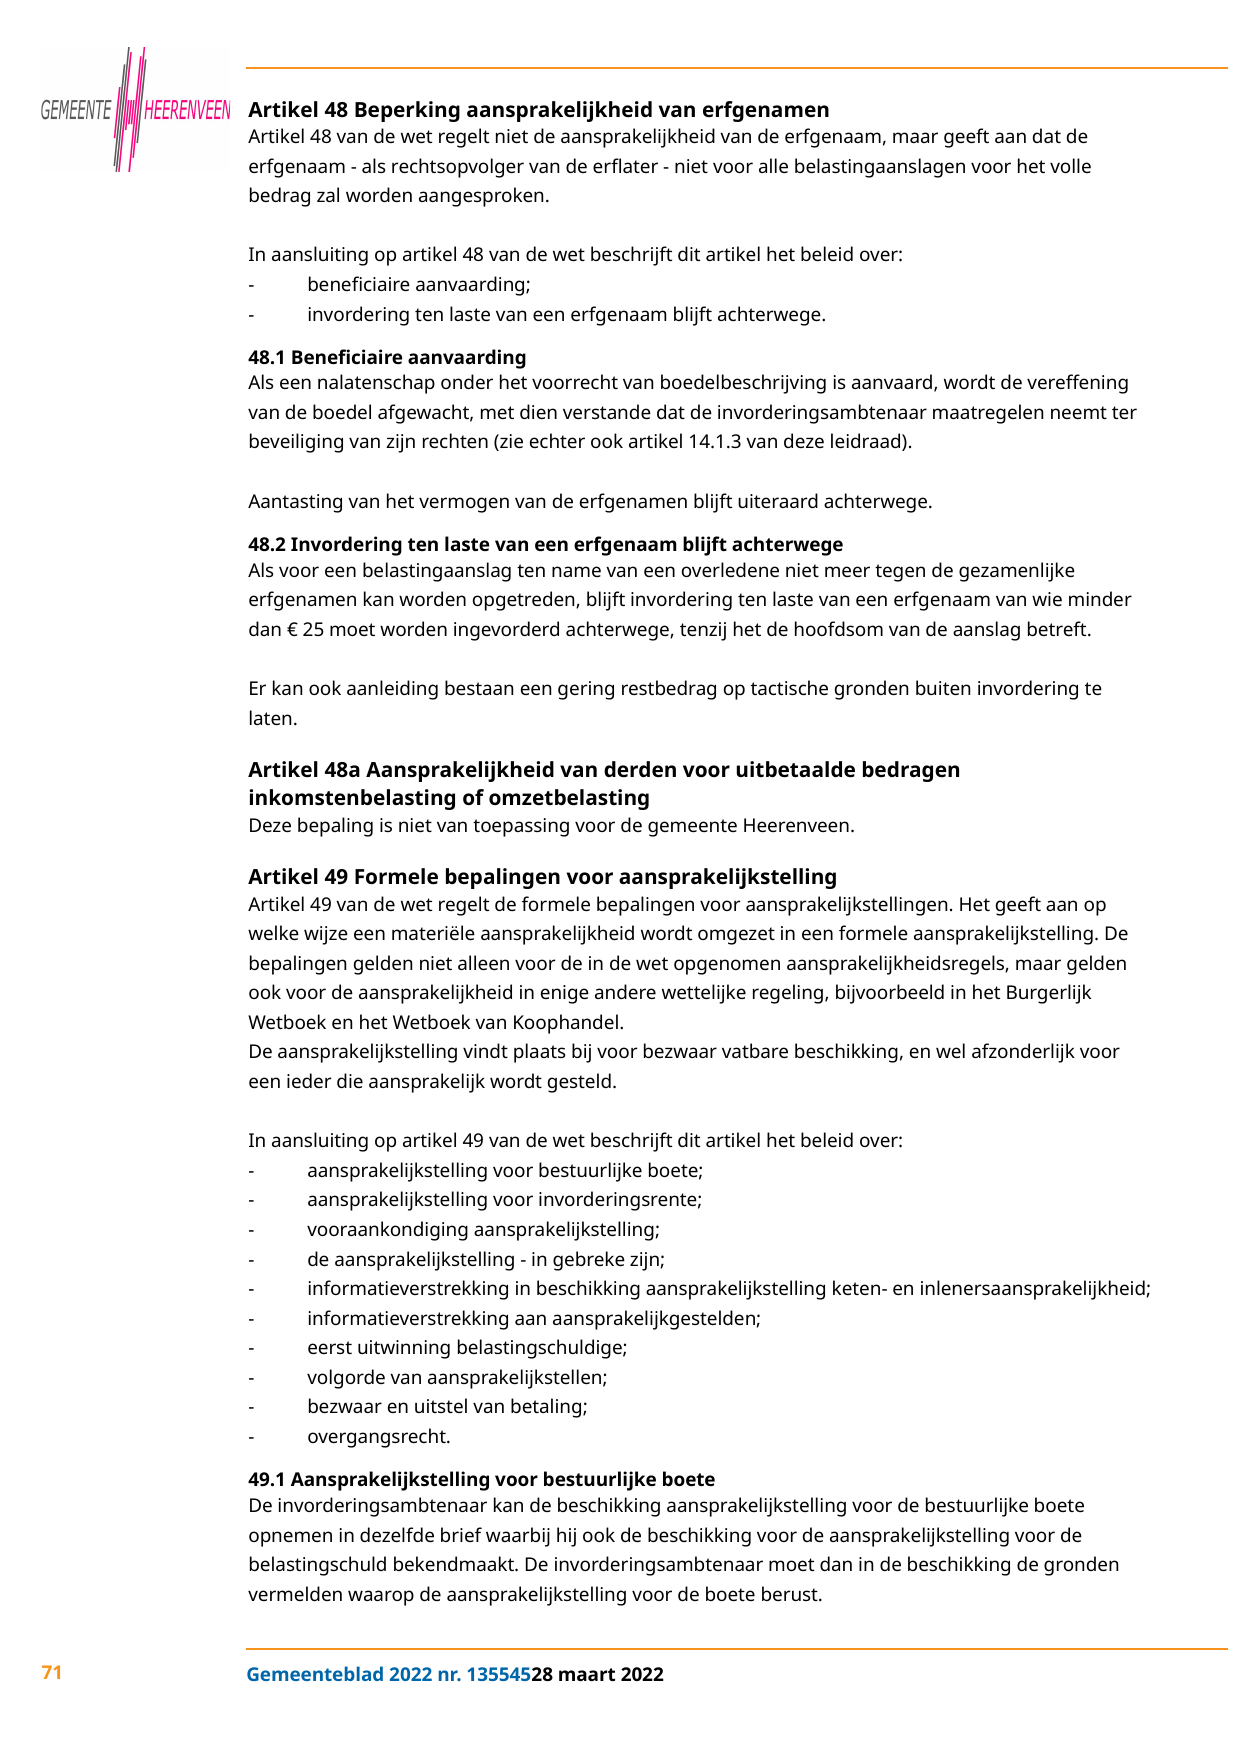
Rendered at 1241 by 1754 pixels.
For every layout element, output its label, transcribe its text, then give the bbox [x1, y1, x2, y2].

text Artikel 48 Beperking aansprakelijkheid van erfgenamen [248, 95, 1152, 123]
list de aansprakelijkstelling - in gebreke zijn; [248, 1246, 1152, 1272]
text Artikel 48 van de wet regelt niet de aansprakelijkheid van de erfgenaam, maar geeft aan dat de erfgenaam - als rechtsopvolger van de erflater - niet voor alle belastingaanslagen voor het volle bedrag zal worden aangesproken. [248, 123, 1152, 208]
text 49.1 Aansprakelijkstelling voor bestuurlijke boete [248, 1466, 1152, 1492]
list aansprakelijkstelling voor bestuurlijke boete; [248, 1157, 1152, 1183]
list invordering ten laste van een erfgenaam blijft achterwege. [248, 301, 1152, 326]
text 48.2 Invordering ten laste van een erfgenaam blijft achterwege [248, 531, 1152, 557]
text De aansprakelijkstelling vindt plaats bij voor bezwaar vatbare beschikking, en wel afzonderlijk voor een ieder die aansprakelijk wordt gesteld. [248, 1039, 1152, 1094]
list beneficiaire aanvaarding; [248, 271, 1152, 297]
text Aantasting van het vermogen van de erfgenamen blijft uiteraard achterwege. [248, 488, 1152, 514]
list vooraankondiging aansprakelijkstelling; [248, 1216, 1152, 1242]
list informatieverstrekking in beschikking aansprakelijkstelling keten- en inlenersaansprakelijkheid; [248, 1275, 1152, 1301]
text De invorderingsambtenaar kan de beschikking aansprakelijkstelling voor de bestuurlijke boete opnemen in dezelfde brief waarbij hij ook de beschikking voor de aansprakelijkstelling voor de belastingschuld bekendmaakt. De invorderingsambtenaar moet dan in de beschikking de gronden vermelden waarop de aansprakelijkstelling voor de boete berust. [248, 1492, 1152, 1607]
text Artikel 49 Formele bepalingen voor aansprakelijkstelling [248, 862, 1152, 891]
text 48.1 Beneficiaire aanvaarding [248, 344, 1152, 369]
list volgorde van aansprakelijkstellen; [248, 1364, 1152, 1390]
text In aansluiting op artikel 49 van de wet beschrijft dit artikel het beleid over: [248, 1127, 1152, 1153]
text Deze bepaling is niet van toepassing voor de gemeente Heerenveen. [248, 812, 1152, 838]
text Als voor een belastingaanslag ten name van een overledene niet meer tegen de gezamenlijke erfgenamen kan worden opgetreden, blijft invordering ten laste van een erfgenaam van wie minder dan € 25 moet worden ingevorderd achterwege, tenzij het de hoofdsom van de aanslag betreft. [248, 557, 1152, 642]
list informatieverstrekking aan aansprakelijkgestelden; [248, 1305, 1152, 1331]
list bezwaar en uitstel van betaling; [248, 1394, 1152, 1419]
list overgangsrecht. [248, 1423, 1152, 1449]
text Er kan ook aanleiding bestaan een gering restbedrag op tactische gronden buiten invordering te laten. [248, 675, 1152, 730]
picture [41, 47, 231, 172]
text In aansluiting op artikel 48 van de wet beschrijft dit artikel het beleid over: [248, 242, 1152, 267]
text Als een nalatenschap onder het voorrecht van boedelbeschrijving is aanvaard, wordt de vereffening van de boedel afgewacht, met dien verstande dat de invorderingsambtenaar maatregelen neemt ter beveiliging van zijn rechten (zie echter ook artikel 14.1.3 van deze leidraad). [248, 369, 1152, 454]
list eerst uitwinning belastingschuldige; [248, 1334, 1152, 1360]
text Artikel 49 van de wet regelt de formele bepalingen voor aansprakelijkstellingen. Het geeft aan op welke wijze een materiële aansprakelijkheid wordt omgezet in een formele aansprakelijkstelling. De bepalingen gelden niet alleen voor de in de wet opgenomen aansprakelijkheidsregels, maar gelden ook voor de aansprakelijkheid in enige andere wettelijke regeling, bijvoorbeeld in het Burgerlijk Wetboek en het Wetboek van Koophandel. [248, 891, 1152, 1035]
list aansprakelijkstelling voor invorderingsrente; [248, 1187, 1152, 1212]
text Artikel 48a Aansprakelijkheid van derden voor uitbetaalde bedragen inkomstenbelasting of omzetbelasting [248, 755, 1152, 812]
